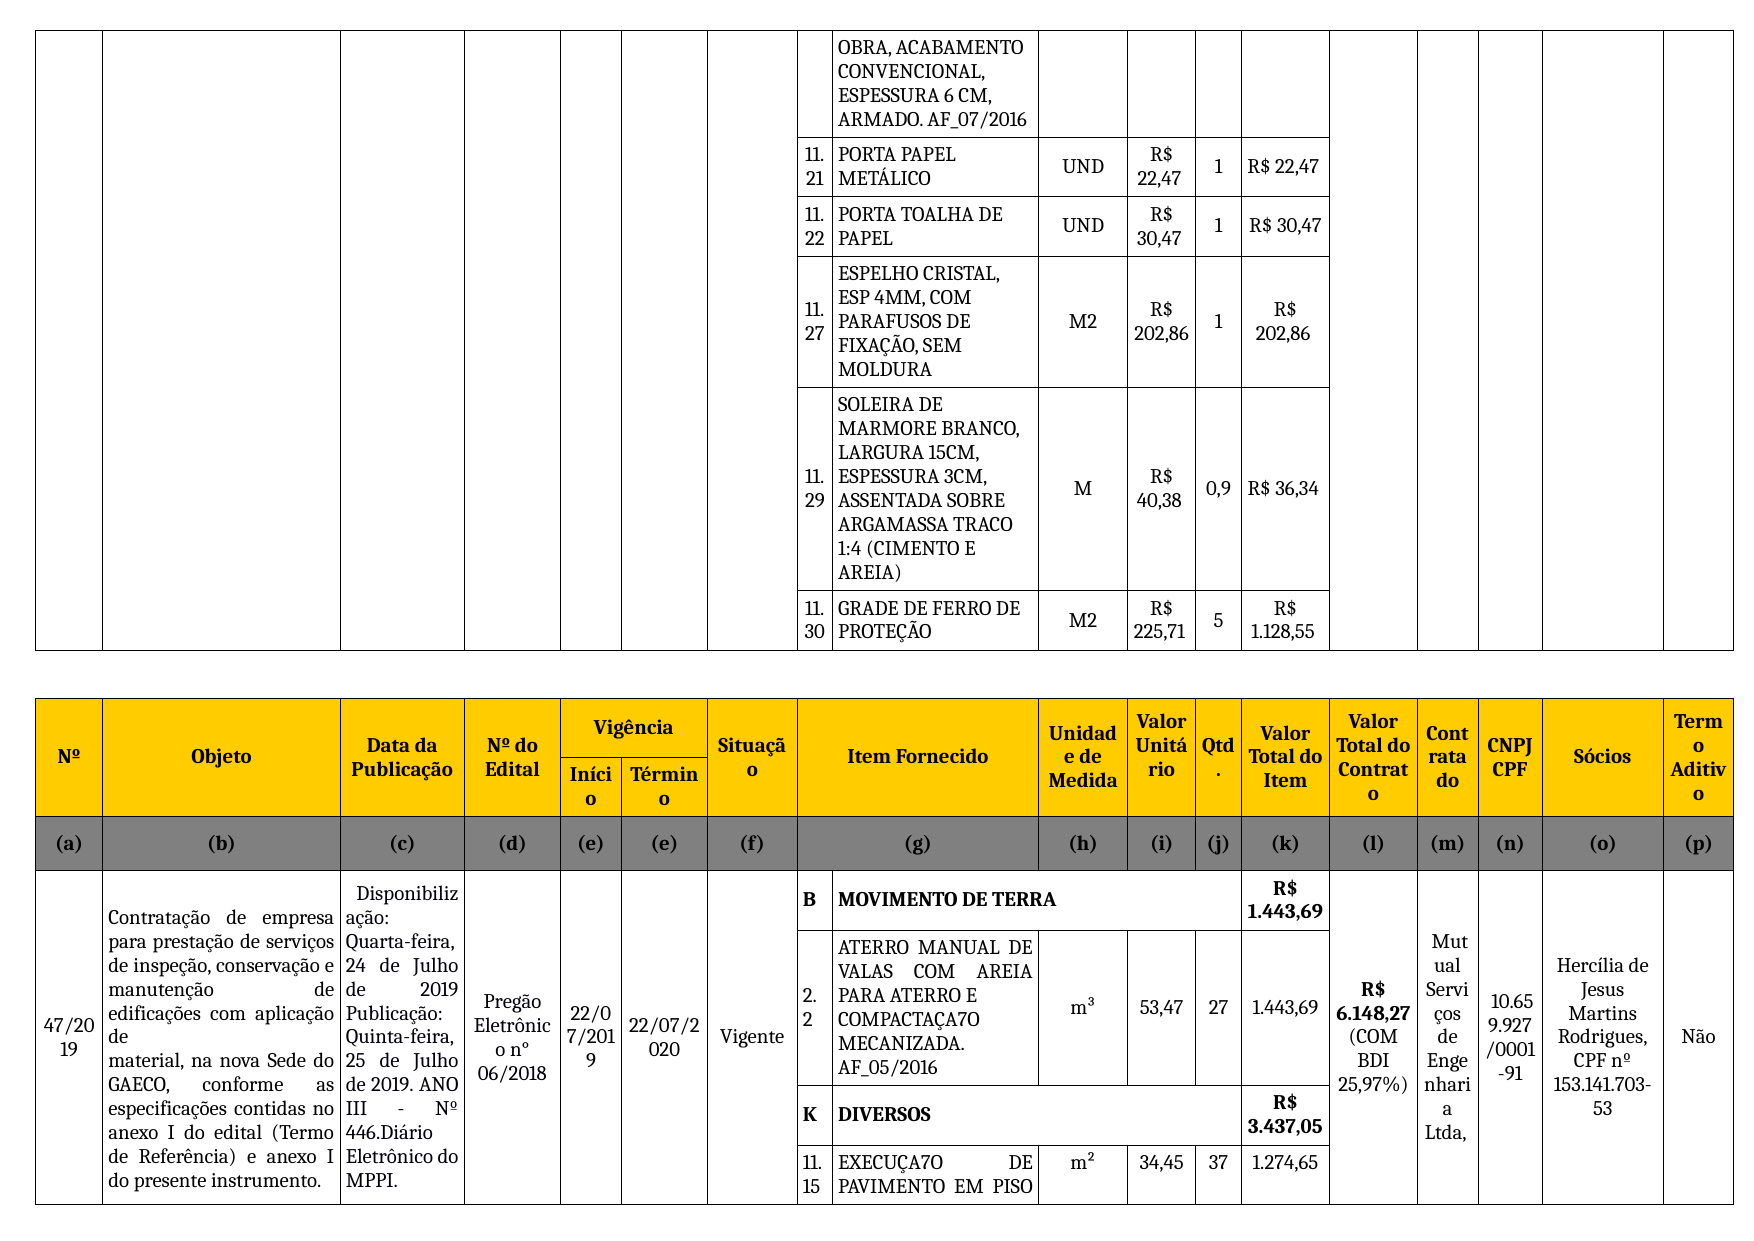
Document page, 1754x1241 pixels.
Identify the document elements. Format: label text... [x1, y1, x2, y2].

table_header CNPJ CPF [1479, 699, 1542, 816]
table_cell [1128, 31, 1195, 137]
table_cell M2 [1039, 591, 1127, 650]
table_cell 34,45 [1128, 1146, 1195, 1204]
table_cell 11.27 [798, 257, 832, 387]
table_cell UND [1039, 138, 1127, 196]
table_cell R$ 30,47 [1242, 197, 1329, 256]
table_cell R$ 36,34 [1242, 388, 1329, 590]
table_cell 47/2019 [36, 871, 102, 1204]
table_cell 10.659.927/0001-91 [1479, 871, 1542, 1204]
table_cell R$ 22,47 [1242, 138, 1329, 196]
table_cell 27 [1196, 931, 1241, 1085]
table_cell 22/07/2020 [622, 871, 707, 1204]
table_cell Não [1664, 871, 1733, 1204]
table_cell (f) [708, 817, 797, 870]
table_cell GRADE DE FERRO DE PROTEÇÃO [833, 591, 1038, 650]
table_cell [1039, 31, 1127, 137]
table_cell ATERRO MANUAL DE VALAS COM AREIA PARA ATERRO E COMPACTAÇA7O MECANIZADA. AF_05/2016 [833, 931, 1038, 1085]
table_cell [798, 31, 832, 137]
table_header Nº do Edital [465, 699, 560, 816]
table_header Unidade de Medida [1039, 699, 1127, 816]
table_header Contratado [1418, 699, 1478, 816]
table_cell (j) [1196, 817, 1241, 870]
table_cell 22/07/2019 [561, 871, 621, 1204]
table_header Termo Aditivo [1664, 699, 1733, 816]
table_cell 37 [1196, 1146, 1241, 1204]
table_cell (i) [1128, 817, 1195, 870]
table_cell (e) [561, 817, 621, 870]
table_header Item Fornecido [798, 699, 1038, 816]
table_cell R$ 40,38 [1128, 388, 1195, 590]
table_cell 11.22 [798, 197, 832, 256]
table_cell R$ 225,71 [1128, 591, 1195, 650]
table_header Situação [708, 699, 797, 816]
table_cell [1543, 31, 1663, 650]
table_cell 53,47 [1128, 931, 1195, 1085]
table_cell R$ 22,47 [1128, 138, 1195, 196]
table_cell UND [1039, 197, 1127, 256]
table_cell Término [622, 758, 707, 816]
table_cell 11.30 [798, 591, 832, 650]
table_header Objeto [103, 699, 340, 816]
table_cell Disponibilização: Quarta-feira, 24 de Julho de 2019 Publicação: Quinta-feira, 25 de Julho de 2019. ANO III - Nº 446.Diário Eletrônico do MPPI. [341, 871, 464, 1204]
table_header Sócios [1543, 699, 1663, 816]
table_cell Contratação de empresa para prestação de serviços de inspeção, conservação e manutenção de edificações com aplicação de material, na nova Sede do GAECO, conforme as especificações contidas no anexo I do edital (Termo de Referência) e anexo I do presente instrumento. [103, 871, 340, 1204]
table_cell (h) [1039, 817, 1127, 870]
table_cell Mutual Serviços de Engenharia Ltda, [1418, 871, 1478, 1204]
table_cell 11.29 [798, 388, 832, 590]
table_cell R$ 202,86 [1128, 257, 1195, 387]
table_cell EXECUÇA7O DE PAVIMENTO EM PISO [833, 1146, 1038, 1204]
table_cell 1.274,65 [1242, 1146, 1329, 1204]
table_cell (m) [1418, 817, 1478, 870]
table_cell R$ 202,86 [1242, 257, 1329, 387]
table_cell (n) [1479, 817, 1542, 870]
table_cell R$ 6.148,27 (COM BDI 25,97%) [1330, 871, 1417, 1204]
table_cell ESPELHO CRISTAL, ESP 4MM, COM PARAFUSOS DE FIXAÇÃO, SEM MOLDURA [833, 257, 1038, 387]
table_cell R$ 1.443,69 [1242, 871, 1329, 930]
table_cell DIVERSOS [833, 1086, 1241, 1144]
table_cell (a) [36, 817, 102, 870]
table_cell (b) [103, 817, 340, 870]
table_cell [561, 31, 621, 650]
table_cell 2.2 [798, 931, 832, 1085]
table_cell [103, 31, 340, 650]
table_cell [1479, 31, 1542, 650]
table_cell [1330, 31, 1417, 650]
table_cell 11.21 [798, 138, 832, 196]
table_cell 5 [1196, 591, 1241, 650]
table_header Qtd. [1196, 699, 1241, 816]
table_cell [1196, 31, 1241, 137]
table_cell OBRA, ACABAMENTO CONVENCIONAL, ESPESSURA 6 CM, ARMADO. AF_07/2016 [833, 31, 1038, 137]
table_cell K [798, 1086, 832, 1144]
table_cell M2 [1039, 257, 1127, 387]
table_header Valor Total do Item [1242, 699, 1329, 816]
table_cell R$ 3.437,05 [1242, 1086, 1329, 1144]
table_header Vigência [561, 699, 707, 757]
table_cell (p) [1664, 817, 1733, 870]
table_cell (g) [798, 817, 1038, 870]
table_cell (l) [1330, 817, 1417, 870]
table_cell (d) [465, 817, 560, 870]
table_cell 11.15 [798, 1146, 832, 1204]
table_header Data da Publicação [341, 699, 464, 816]
table_cell PORTA TOALHA DE PAPEL [833, 197, 1038, 256]
table_cell Hercília de Jesus Martins Rodrigues, CPF nº 153.141.703-53 [1543, 871, 1663, 1204]
table_cell [341, 31, 464, 650]
table_cell Vigente [708, 871, 797, 1204]
table_cell 1.443,69 [1242, 931, 1329, 1085]
table_cell R$ 30,47 [1128, 197, 1195, 256]
table_cell [708, 31, 797, 650]
table_cell PORTA PAPEL METÁLICO [833, 138, 1038, 196]
table_cell [1418, 31, 1478, 650]
table_cell [1242, 31, 1329, 137]
table_header Valor Unitário [1128, 699, 1195, 816]
table_cell (o) [1543, 817, 1663, 870]
table_cell [465, 31, 560, 650]
table_cell SOLEIRA DE MARMORE BRANCO, LARGURA 15CM, ESPESSURA 3CM, ASSENTADA SOBRE ARGAMASSA TRACO 1:4 (CIMENTO E AREIA) [833, 388, 1038, 590]
table_cell (e) [622, 817, 707, 870]
table_cell [622, 31, 707, 650]
table_cell Início [561, 758, 621, 816]
table_cell (k) [1242, 817, 1329, 870]
table_cell Pregão Eletrônico n° 06/2018 [465, 871, 560, 1204]
table_cell 1 [1196, 257, 1241, 387]
table_cell [1664, 31, 1733, 650]
table_cell MOVIMENTO DE TERRA [833, 871, 1241, 930]
table_cell R$ 1.128,55 [1242, 591, 1329, 650]
table_header Nº [36, 699, 102, 816]
table_cell (c) [341, 817, 464, 870]
table_cell m² [1039, 1146, 1127, 1204]
table_cell 1 [1196, 138, 1241, 196]
table_cell [36, 31, 102, 650]
table_cell M [1039, 388, 1127, 590]
table_cell 0,9 [1196, 388, 1241, 590]
table_cell B [798, 871, 832, 930]
table_cell m³ [1039, 931, 1127, 1085]
table_header Valor Total do Contrato [1330, 699, 1417, 816]
table_cell 1 [1196, 197, 1241, 256]
